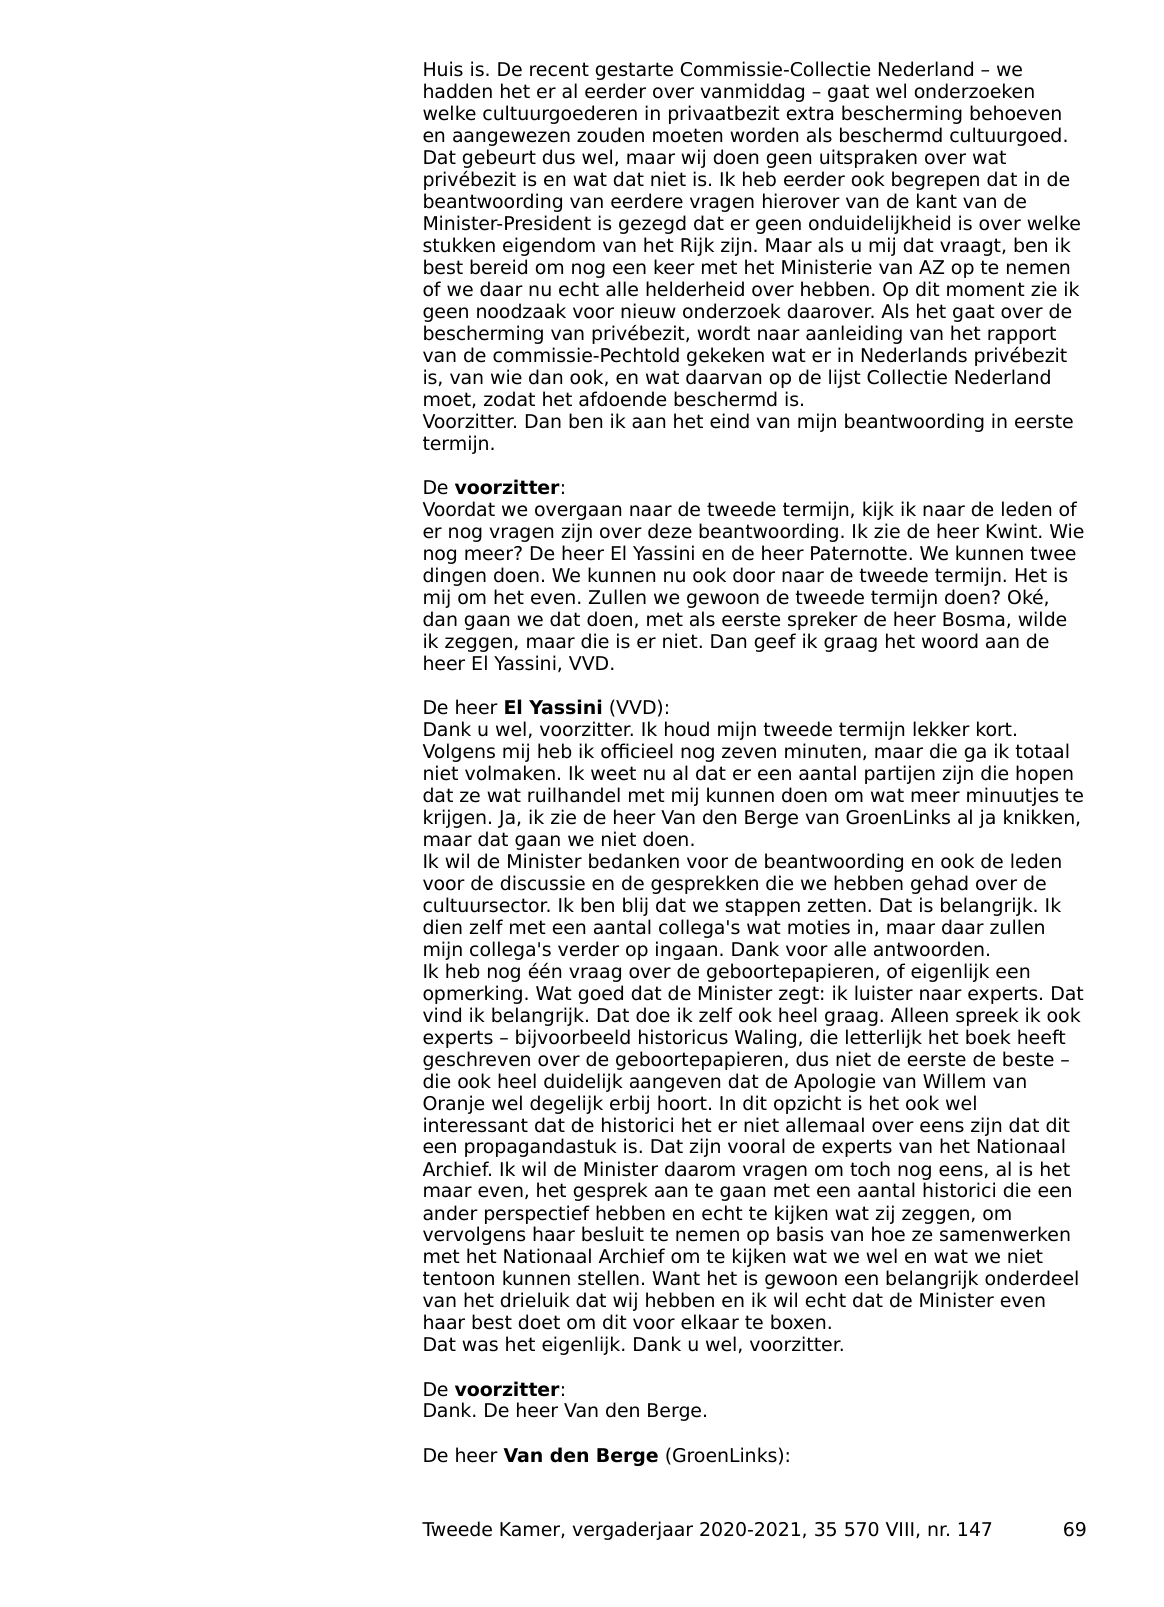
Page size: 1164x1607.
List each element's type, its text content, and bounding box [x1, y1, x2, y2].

text De voorzitter: [422, 1378, 1087, 1400]
text Ik wil de Minister bedanken voor de beantwoording en ook de leden voor de discussie en de gesprekken die we hebben gehad over de cultuursector. Ik ben blij dat we stappen zetten. Dat is belangrijk. Ik dien zelf met een aantal collega's wat moties in, maar daar zullen mijn collega's verder op ingaan. Dank voor alle antwoorden. [422, 851, 1087, 961]
text Dank u wel, voorzitter. Ik houd mijn tweede termijn lekker kort. Volgens mij heb ik officieel nog zeven minuten, maar die ga ik totaal niet volmaken. Ik weet nu al dat er een aantal partijen zijn die hopen dat ze wat ruilhandel met mij kunnen doen om wat meer minuutjes te krijgen. Ja, ik zie de heer Van den Berge van GroenLinks al ja knikken, maar dat gaan we niet doen. [422, 719, 1087, 851]
text Huis is. De recent gestarte Commissie-Collectie Nederland – we hadden het er al eerder over vanmiddag – gaat wel onderzoeken welke cultuurgoederen in privaatbezit extra bescherming behoeven en aangewezen zouden moeten worden als beschermd cultuurgoed. Dat gebeurt dus wel, maar wij doen geen uitspraken over wat privébezit is en wat dat niet is. Ik heb eerder ook begrepen dat in de beantwoording van eerdere vragen hierover van de kant van de Minister-President is gezegd dat er geen onduidelijkheid is over welke stukken eigendom van het Rijk zijn. Maar als u mij dat vraagt, ben ik best bereid om nog een keer met het Ministerie van AZ op te nemen of we daar nu echt alle helderheid over hebben. Op dit moment zie ik geen noodzaak voor nieuw onderzoek daarover. Als het gaat over de bescherming van privébezit, wordt naar aanleiding van het rapport van de commissie-Pechtold gekeken wat er in Nederlands privébezit is, van wie dan ook, en wat daarvan op de lijst Collectie Nederland moet, zodat het afdoende beschermd is. [422, 59, 1087, 411]
text Voorzitter. Dan ben ik aan het eind van mijn beantwoording in eerste termijn. [422, 411, 1087, 455]
text Voordat we overgaan naar de tweede termijn, kijk ik naar de leden of er nog vragen zijn over deze beantwoording. Ik zie de heer Kwint. Wie nog meer? De heer El Yassini en de heer Paternotte. We kunnen twee dingen doen. We kunnen nu ook door naar de tweede termijn. Het is mij om het even. Zullen we gewoon de tweede termijn doen? Oké, dan gaan we dat doen, met als eerste spreker de heer Bosma, wilde ik zeggen, maar die is er niet. Dan geef ik graag het woord aan de heer El Yassini, VVD. [422, 499, 1087, 675]
text De heer Van den Berge (GroenLinks): [422, 1444, 1087, 1467]
text De voorzitter: [422, 477, 1087, 499]
text De heer El Yassini (VVD): [422, 697, 1087, 719]
text Dat was het eigenlijk. Dank u wel, voorzitter. [422, 1334, 1087, 1356]
text Ik heb nog één vraag over de geboortepapieren, of eigenlijk een opmerking. Wat goed dat de Minister zegt: ik luister naar experts. Dat vind ik belangrijk. Dat doe ik zelf ook heel graag. Alleen spreek ik ook experts – bijvoorbeeld historicus Waling, die letterlijk het boek heeft geschreven over de geboortepapieren, dus niet de eerste de beste – die ook heel duidelijk aangeven dat de Apologie van Willem van Oranje wel degelijk erbij hoort. In dit opzicht is het ook wel interessant dat de historici het er niet allemaal over eens zijn dat dit een propagandastuk is. Dat zijn vooral de experts van het Nationaal Archief. Ik wil de Minister daarom vragen om toch nog eens, al is het maar even, het gesprek aan te gaan met een aantal historici die een ander perspectief hebben en echt te kijken wat zij zeggen, om vervolgens haar besluit te nemen op basis van hoe ze samenwerken met het Nationaal Archief om te kijken wat we wel en wat we niet tentoon kunnen stellen. Want het is gewoon een belangrijk onderdeel van het drieluik dat wij hebben en ik wil echt dat de Minister even haar best doet om dit voor elkaar te boxen. [422, 961, 1087, 1334]
text Dank. De heer Van den Berge. [422, 1400, 1087, 1422]
